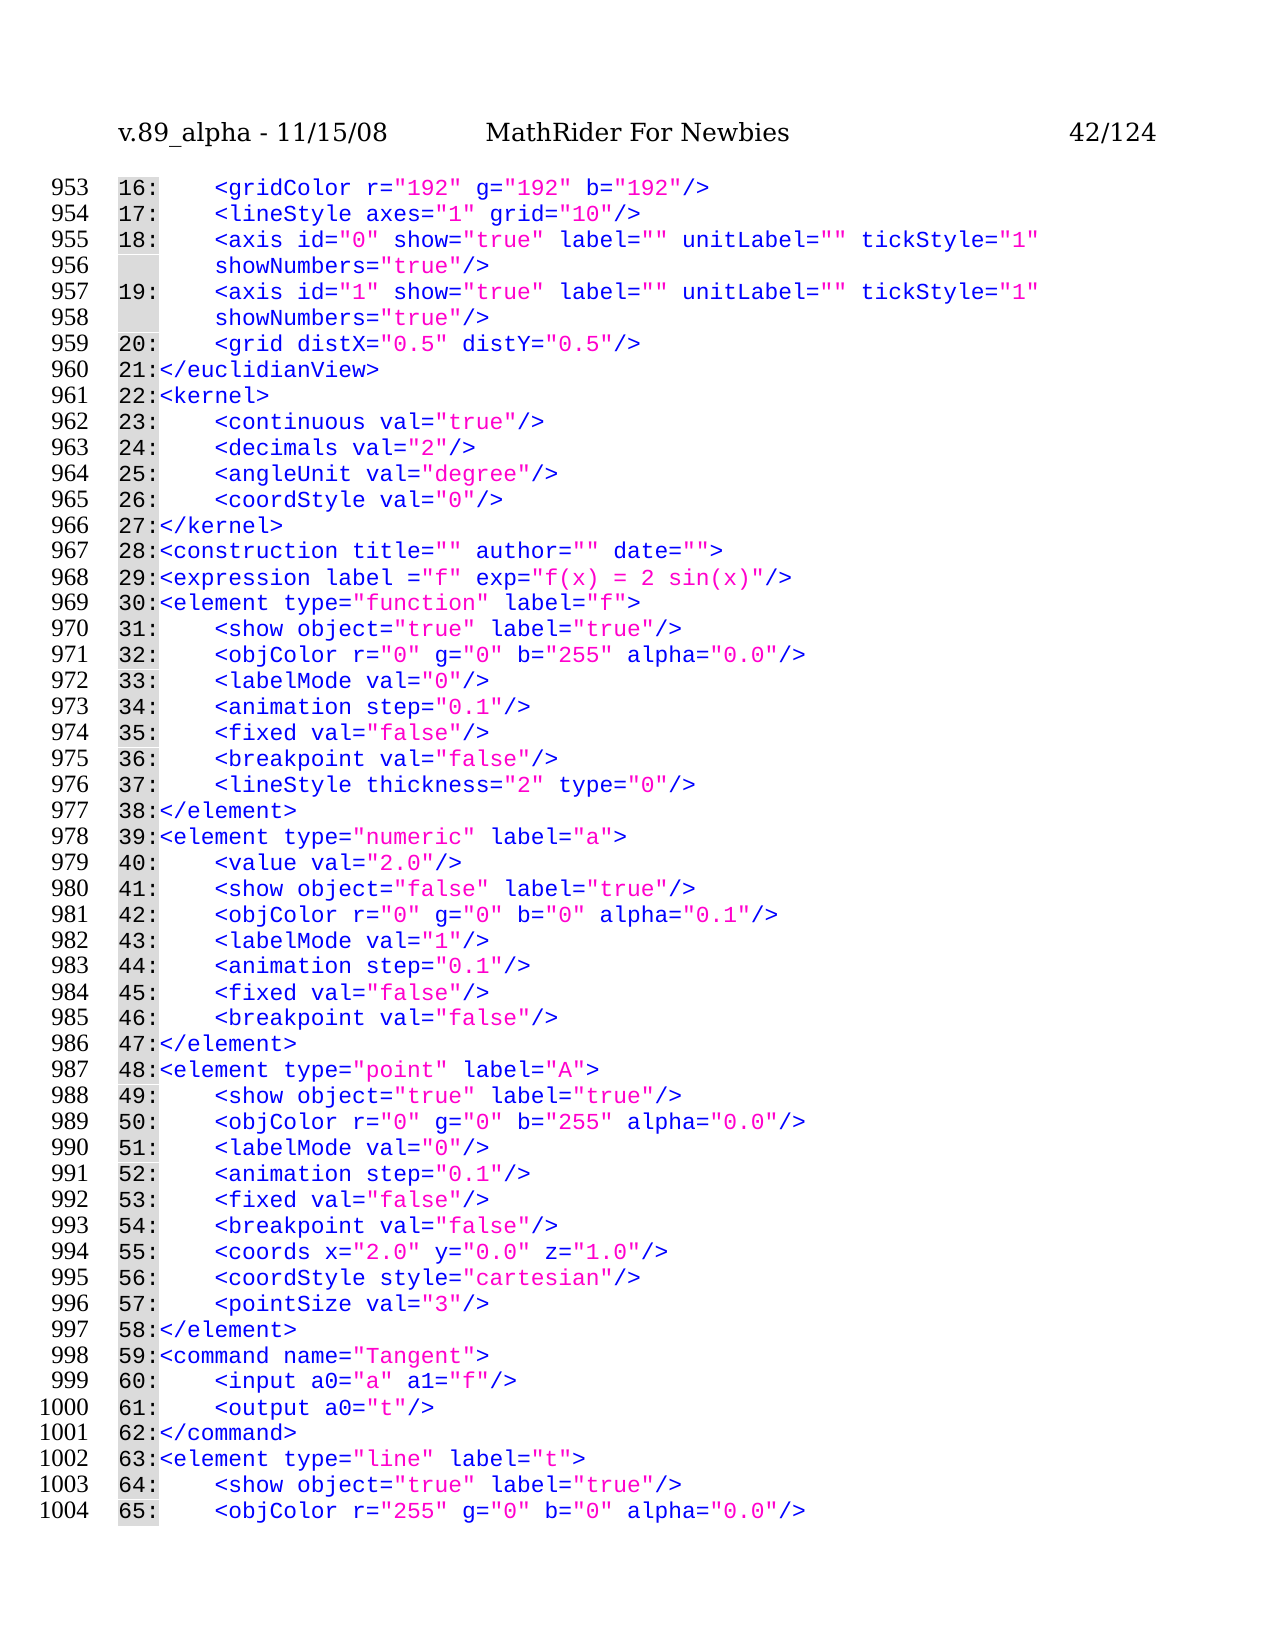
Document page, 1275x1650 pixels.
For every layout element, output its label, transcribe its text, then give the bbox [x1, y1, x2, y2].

text 48:<element type="point" label="A"> [118, 1059, 1157, 1084]
text 18: <axis id="0" show="true" label="" unitLabel="" tickStyle="1" [118, 229, 1157, 254]
text 41: <show object="false" label="true"/> [118, 877, 1157, 903]
text 45: <fixed val="false"/> [118, 981, 1157, 1007]
text 26: <coordStyle val="0"/> [118, 488, 1157, 514]
text 20: <grid distX="0.5" distY="0.5"/> [118, 332, 1157, 358]
text 55: <coords x="2.0" y="0.0" z="1.0"/> [118, 1240, 1157, 1266]
text 31: <show object="true" label="true"/> [118, 618, 1157, 644]
text 21:</euclidianView> [118, 358, 1157, 384]
text 50: <objColor r="0" g="0" b="255" alpha="0.0"/> [118, 1111, 1157, 1136]
text 58:</element> [118, 1318, 1157, 1344]
text 28:<construction title="" author="" date=""> [118, 540, 1157, 566]
text 61: <output a0="t"/> [118, 1396, 1157, 1422]
text showNumbers="true"/> [118, 254, 1157, 281]
text 43: <labelMode val="1"/> [118, 929, 1157, 955]
text 62:</command> [118, 1422, 1157, 1448]
text 22:<kernel> [118, 384, 1157, 410]
text 17: <lineStyle axes="1" grid="10"/> [118, 203, 1157, 229]
text 46: <breakpoint val="false"/> [118, 1007, 1157, 1033]
text 64: <show object="true" label="true"/> [118, 1474, 1157, 1499]
text 53: <fixed val="false"/> [118, 1188, 1157, 1214]
text 49: <show object="true" label="true"/> [118, 1084, 1157, 1111]
text 52: <animation step="0.1"/> [118, 1162, 1157, 1188]
text 57: <pointSize val="3"/> [118, 1292, 1157, 1318]
text 29:<expression label ="f" exp="f(x) = 2 sin(x)"/> [118, 566, 1157, 592]
text 32: <objColor r="0" g="0" b="255" alpha="0.0"/> [118, 644, 1157, 669]
text 40: <value val="2.0"/> [118, 851, 1157, 877]
text 39:<element type="numeric" label="a"> [118, 825, 1157, 851]
text 42: <objColor r="0" g="0" b="0" alpha="0.1"/> [118, 903, 1157, 929]
text 33: <labelMode val="0"/> [118, 669, 1157, 696]
text 65: <objColor r="255" g="0" b="0" alpha="0.0"/> [118, 1499, 1157, 1526]
text 54: <breakpoint val="false"/> [118, 1214, 1157, 1240]
text 36: <breakpoint val="false"/> [118, 747, 1157, 773]
text 56: <coordStyle style="cartesian"/> [118, 1266, 1157, 1292]
text 60: <input a0="a" a1="f"/> [118, 1370, 1157, 1396]
text 51: <labelMode val="0"/> [118, 1136, 1157, 1162]
text 47:</element> [118, 1033, 1157, 1059]
text 63:<element type="line" label="t"> [118, 1448, 1157, 1474]
text 34: <animation step="0.1"/> [118, 696, 1157, 721]
text showNumbers="true"/> [118, 306, 1157, 332]
text 23: <continuous val="true"/> [118, 410, 1157, 436]
text 24: <decimals val="2"/> [118, 436, 1157, 462]
text 16: <gridColor r="192" g="192" b="192"/> [118, 177, 1157, 203]
text 30:<element type="function" label="f"> [118, 592, 1157, 618]
text 44: <animation step="0.1"/> [118, 955, 1157, 981]
text 35: <fixed val="false"/> [118, 721, 1157, 747]
text 25: <angleUnit val="degree"/> [118, 462, 1157, 488]
text 19: <axis id="1" show="true" label="" unitLabel="" tickStyle="1" [118, 281, 1157, 306]
text 38:</element> [118, 799, 1157, 825]
text 59:<command name="Tangent"> [118, 1344, 1157, 1370]
text 27:</kernel> [118, 514, 1157, 540]
text 37: <lineStyle thickness="2" type="0"/> [118, 773, 1157, 799]
